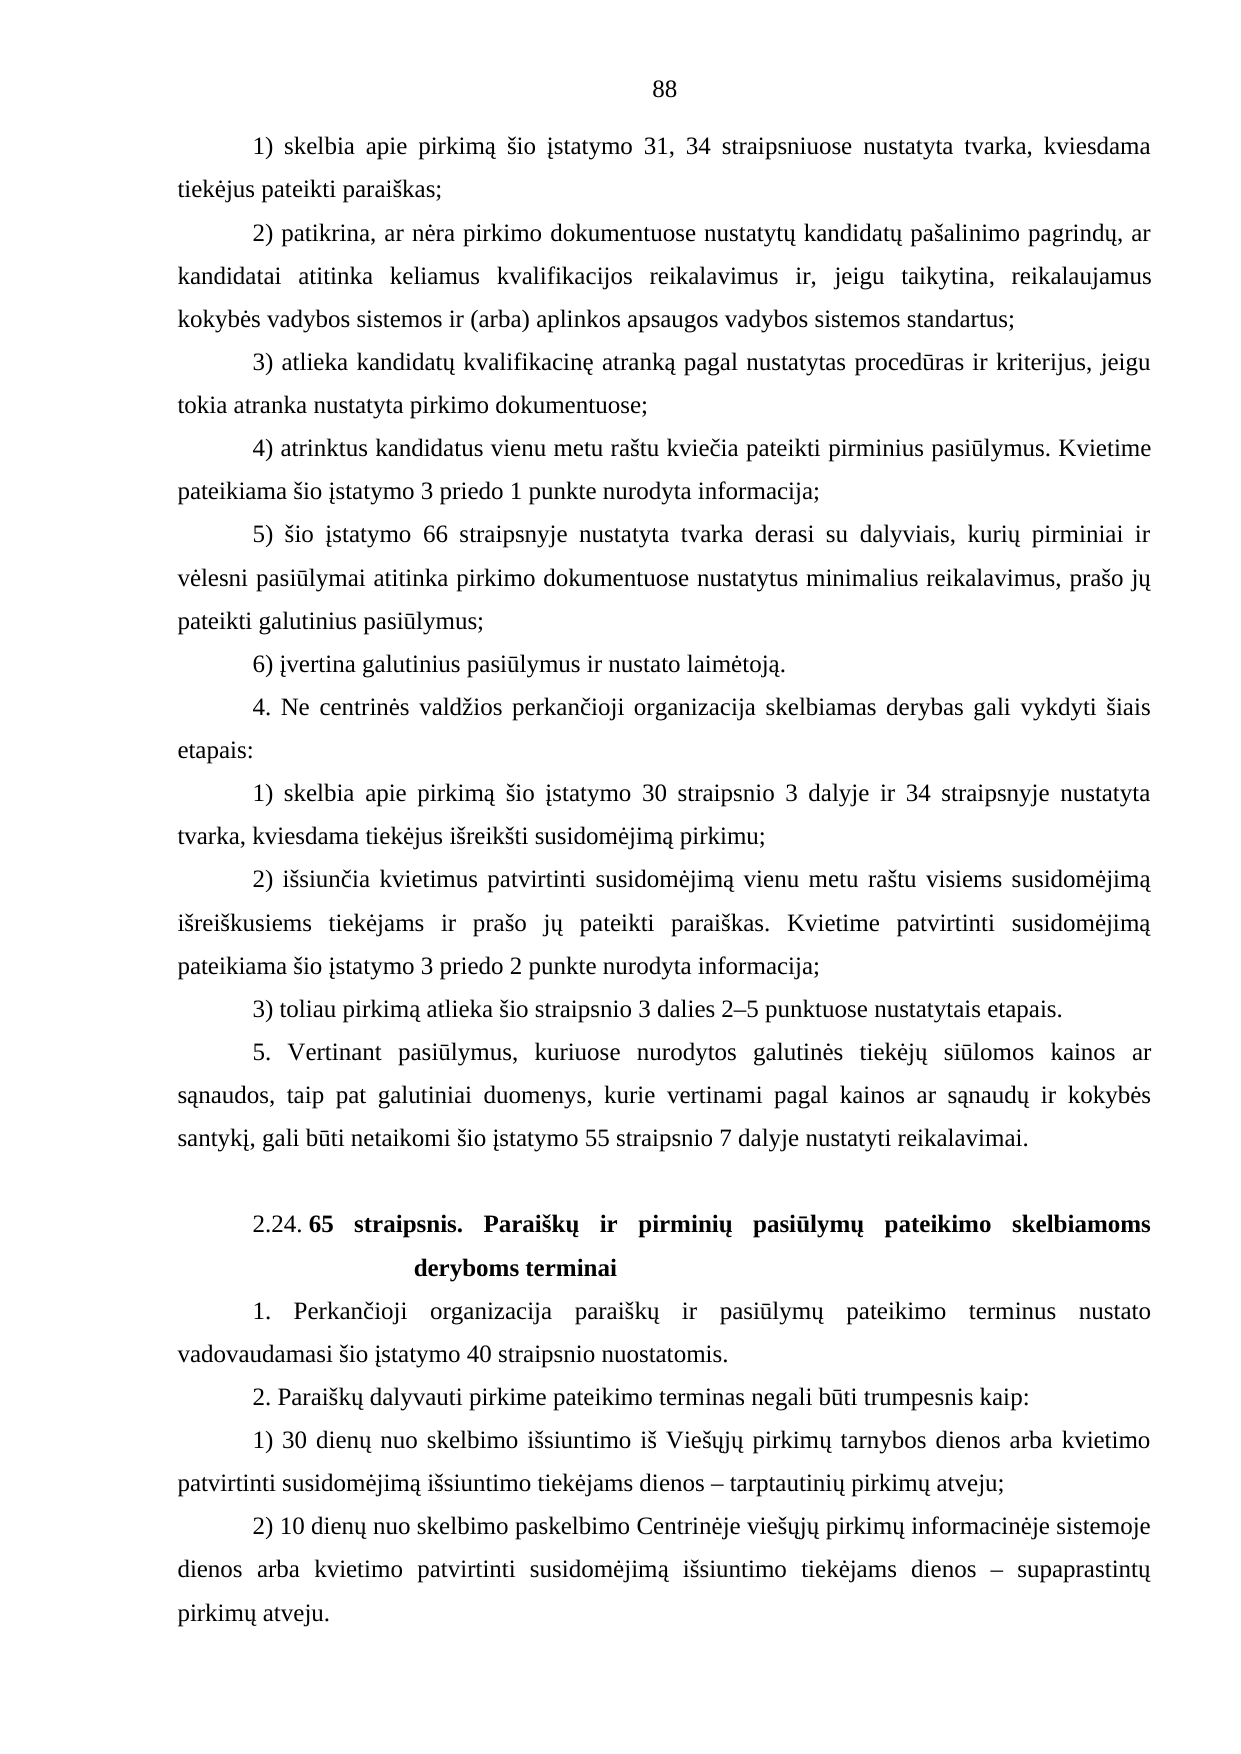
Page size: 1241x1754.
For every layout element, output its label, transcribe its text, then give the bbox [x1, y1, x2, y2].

subtitle 65 straipsnis. Paraiškų ir pirminių pasiūlymų pateikimo skelbiamoms deryboms terminai [252, 1209, 1152, 1281]
text 4. Ne centrinės valdžios perkančioji organizacija skelbiamas derybas gali vykdyti šiais etapais: [177, 692, 1152, 764]
text 5) šio įstatymo 66 straipsnyje nustatyta tvarka derasi su dalyviais, kurių pirminiai ir vėlesni pasiūlymai atitinka pirkimo dokumentuose nustatytus minimalius reikalavimus, prašo jų pateikti galutinius pasiūlymus; [177, 519, 1152, 634]
text 2) patikrina, ar nėra pirkimo dokumentuose nustatytų kandidatų pašalinimo pagrindų, ar kandidatai atitinka keliamus kvalifikacijos reikalavimus ir, jeigu taikytina, reikalaujamus kokybės vadybos sistemos ir (arba) aplinkos apsaugos vadybos sistemos standartus; [177, 218, 1152, 333]
text 1. Perkančioji organizacija paraiškų ir pasiūlymų pateikimo terminus nustato vadovaudamasi šio įstatymo 40 straipsnio nuostatomis. [177, 1296, 1152, 1368]
text 5. Vertinant pasiūlymus, kuriuose nurodytos galutinės tiekėjų siūlomos kainos ar sąnaudos, taip pat galutiniai duomenys, kurie vertinami pagal kainos ar sąnaudų ir kokybės santykį, gali būti netaikomi šio įstatymo 55 straipsnio 7 dalyje nustatyti reikalavimai. [177, 1037, 1152, 1152]
text 2) 10 dienų nuo skelbimo paskelbimo Centrinėje viešųjų pirkimų informacinėje sistemoje dienos arba kvietimo patvirtinti susidomėjimą išsiuntimo tiekėjams dienos – supaprastintų pirkimų atveju. [177, 1511, 1152, 1626]
text 1) skelbia apie pirkimą šio įstatymo 30 straipsnio 3 dalyje ir 34 straipsnyje nustatyta tvarka, kviesdama tiekėjus išreikšti susidomėjimą pirkimu; [177, 778, 1152, 850]
text 3) atlieka kandidatų kvalifikacinę atranką pagal nustatytas procedūras ir kriterijus, jeigu tokia atranka nustatyta pirkimo dokumentuose; [177, 347, 1152, 419]
text 6) įvertina galutinius pasiūlymus ir nustato laimėtoją. [177, 649, 1152, 678]
text 2. Paraiškų dalyvauti pirkime pateikimo terminas negali būti trumpesnis kaip: [177, 1382, 1152, 1411]
text 1) 30 dienų nuo skelbimo išsiuntimo iš Viešųjų pirkimų tarnybos dienos arba kvietimo patvirtinti susidomėjimą išsiuntimo tiekėjams dienos – tarptautinių pirkimų atveju; [177, 1425, 1152, 1497]
text 3) toliau pirkimą atlieka šio straipsnio 3 dalies 2–5 punktuose nustatytais etapais. [177, 994, 1152, 1023]
text 1) skelbia apie pirkimą šio įstatymo 31, 34 straipsniuose nustatyta tvarka, kviesdama tiekėjus pateikti paraiškas; [177, 131, 1152, 203]
text 4) atrinktus kandidatus vienu metu raštu kviečia pateikti pirminius pasiūlymus. Kvietime pateikiama šio įstatymo 3 priedo 1 punkte nurodyta informacija; [177, 433, 1152, 505]
text 2) išsiunčia kvietimus patvirtinti susidomėjimą vienu metu raštu visiems susidomėjimą išreiškusiems tiekėjams ir prašo jų pateikti paraiškas. Kvietime patvirtinti susidomėjimą pateikiama šio įstatymo 3 priedo 2 punkte nurodyta informacija; [177, 864, 1152, 979]
